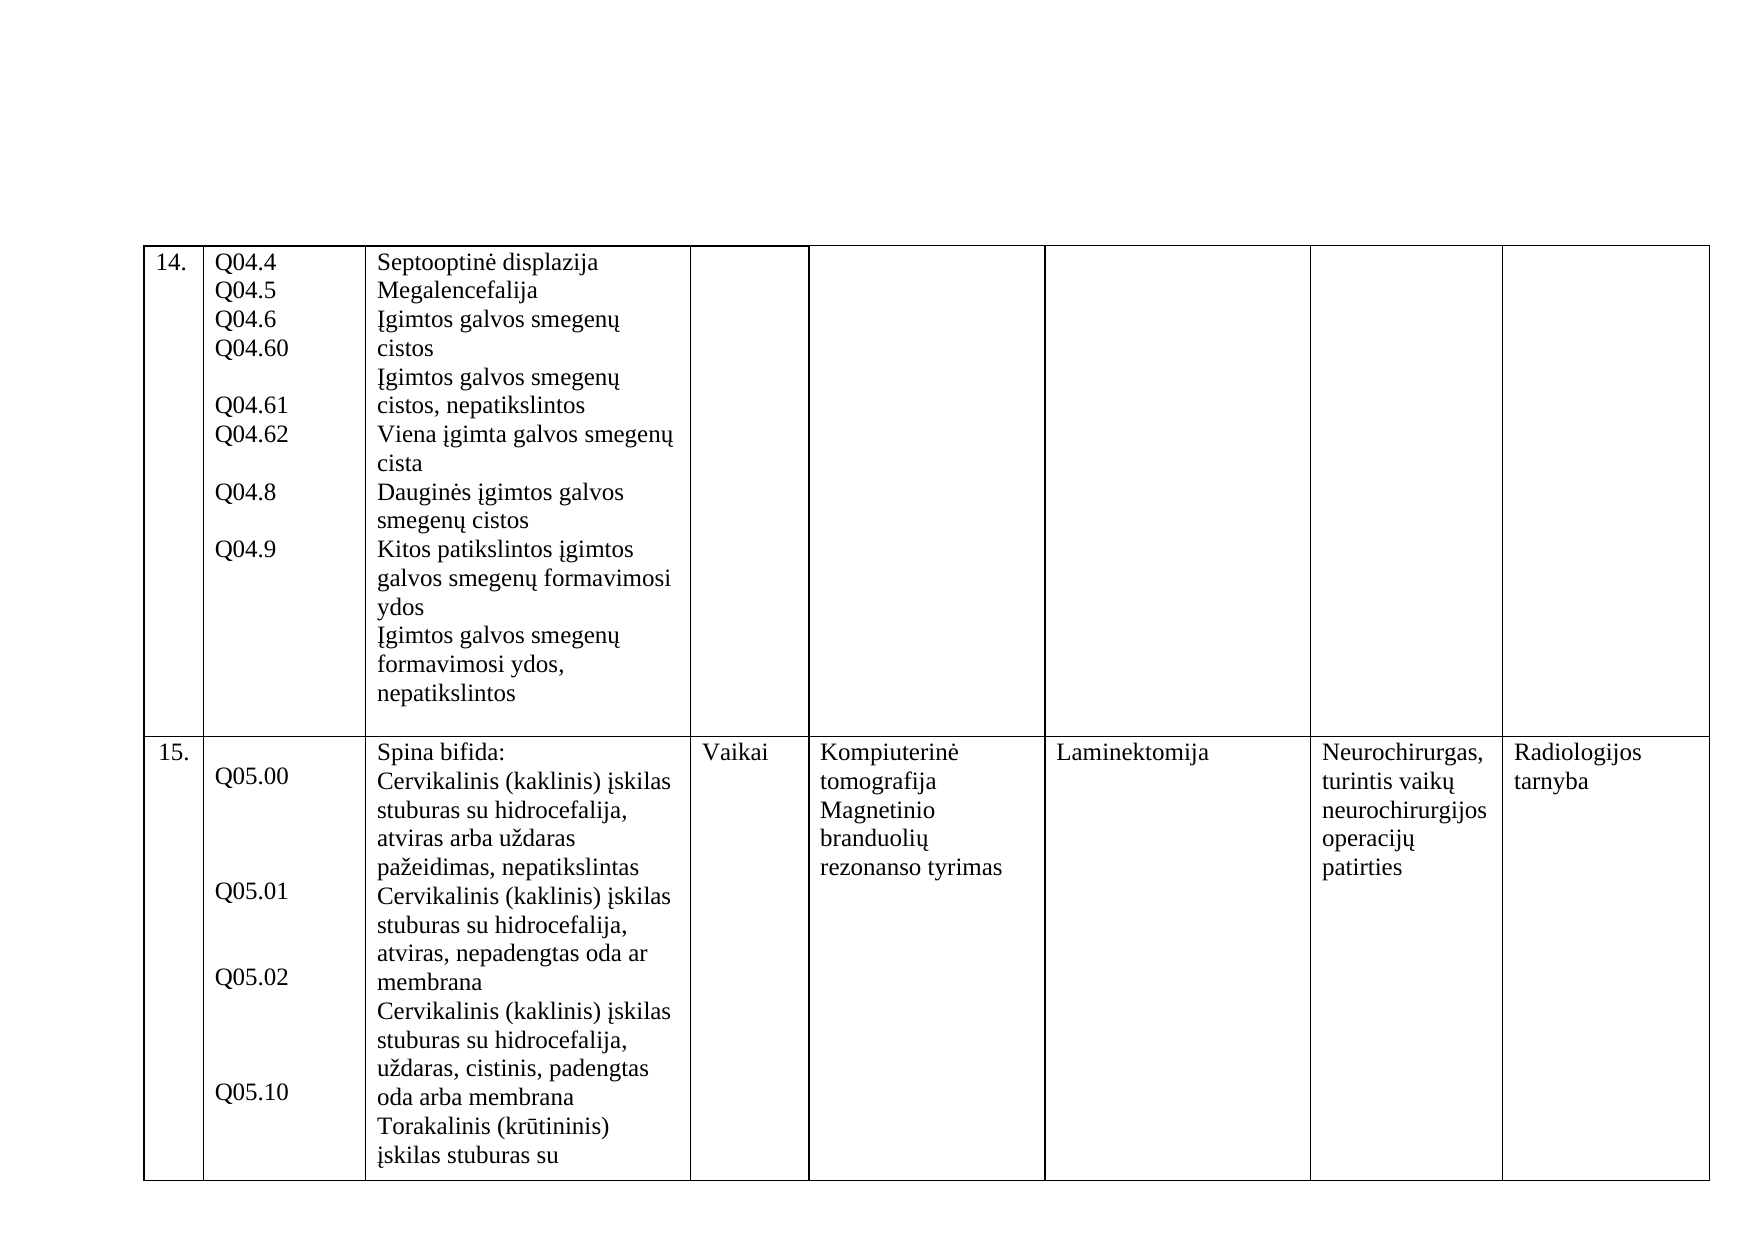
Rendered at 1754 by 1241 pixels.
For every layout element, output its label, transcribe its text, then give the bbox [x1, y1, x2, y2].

table_cell [691, 247, 808, 736]
table_cell Vaikai [691, 737, 808, 1179]
table_cell Laminektomija [1046, 737, 1310, 1179]
table_cell Neurochirurgas, turintis vaikų neurochirurgijos operacijų patirties [1311, 737, 1502, 1179]
table_cell [810, 246, 1044, 736]
table_cell Kompiuterinė tomografija Magnetinio branduolių rezonanso tyrimas [810, 737, 1044, 1179]
table_cell Q05.00 Q05.01 Q05.02 Q05.10 [204, 737, 365, 1179]
table_cell Q04.4 Q04.5 Q04.6 Q04.60 Q04.61 Q04.62 Q04.8 Q04.9 [204, 247, 365, 736]
table_cell Septooptinė displazija Megalencefalija Įgimtos galvos smegenų cistos Įgimtos galvos smegenų cistos, nepatikslintos Viena įgimta galvos smegenų cista Dauginės įgimtos galvos smegenų cistos Kitos patikslintos įgimtos galvos smegenų formavimosi ydos Įgimtos galvos smegenų formavimosi ydos, nepatikslintos [366, 247, 690, 736]
table_cell Spina bifida: Cervikalinis (kaklinis) įskilas stuburas su hidrocefalija, atviras arba uždaras pažeidimas, nepatikslintas Cervikalinis (kaklinis) įskilas stuburas su hidrocefalija, atviras, nepadengtas oda ar membrana Cervikalinis (kaklinis) įskilas stuburas su hidrocefalija, uždaras, cistinis, padengtas oda arba membrana Torakalinis (krūtininis) įskilas stuburas su [366, 737, 690, 1179]
table_cell Radiologijos tarnyba [1503, 737, 1709, 1179]
table_cell 15. [145, 737, 203, 1179]
table_cell [1046, 246, 1310, 736]
table_cell [1311, 246, 1502, 736]
table_cell [1503, 246, 1709, 736]
table_cell 14. [145, 247, 203, 736]
